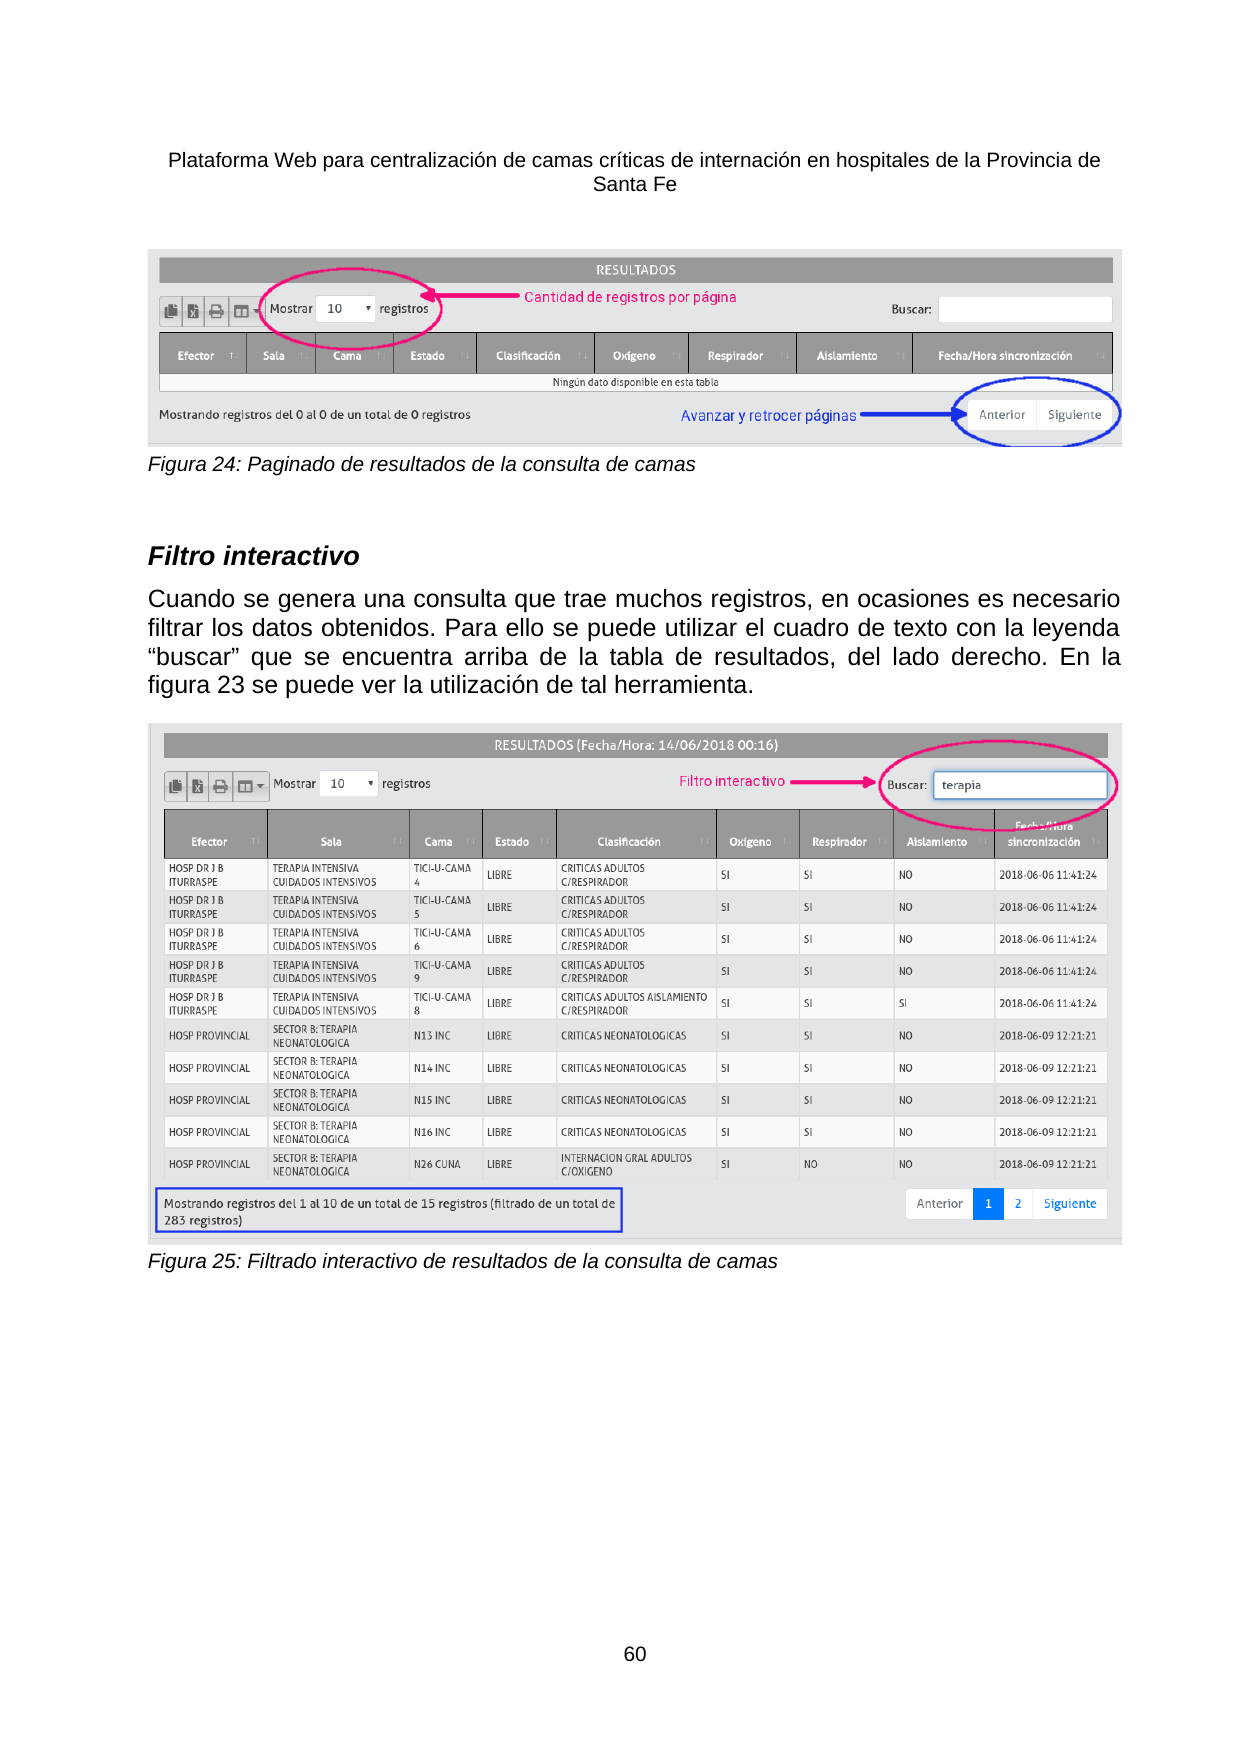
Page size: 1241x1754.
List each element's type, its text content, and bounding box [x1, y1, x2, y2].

text Cuando se genera una consulta que trae muchos registros, en ocasiones es necesario filtrar los datos obtenidos. Para ello se puede utilizar el cuadro de texto con la leyenda “buscar” que se encuentra arriba de la tabla de resultados, del lado derecho. En la figura 23 se puede ver la utilización de tal herramienta. [148, 584, 1122, 699]
text Figura 24: Paginado de resultados de la consulta de camas [148, 447, 1122, 475]
subtitle Filtro interactivo [148, 540, 1122, 572]
picture [147, 723, 1123, 1245]
text Figura 25: Filtrado interactivo de resultados de la consulta de camas [148, 1245, 1122, 1273]
picture [147, 249, 1123, 447]
